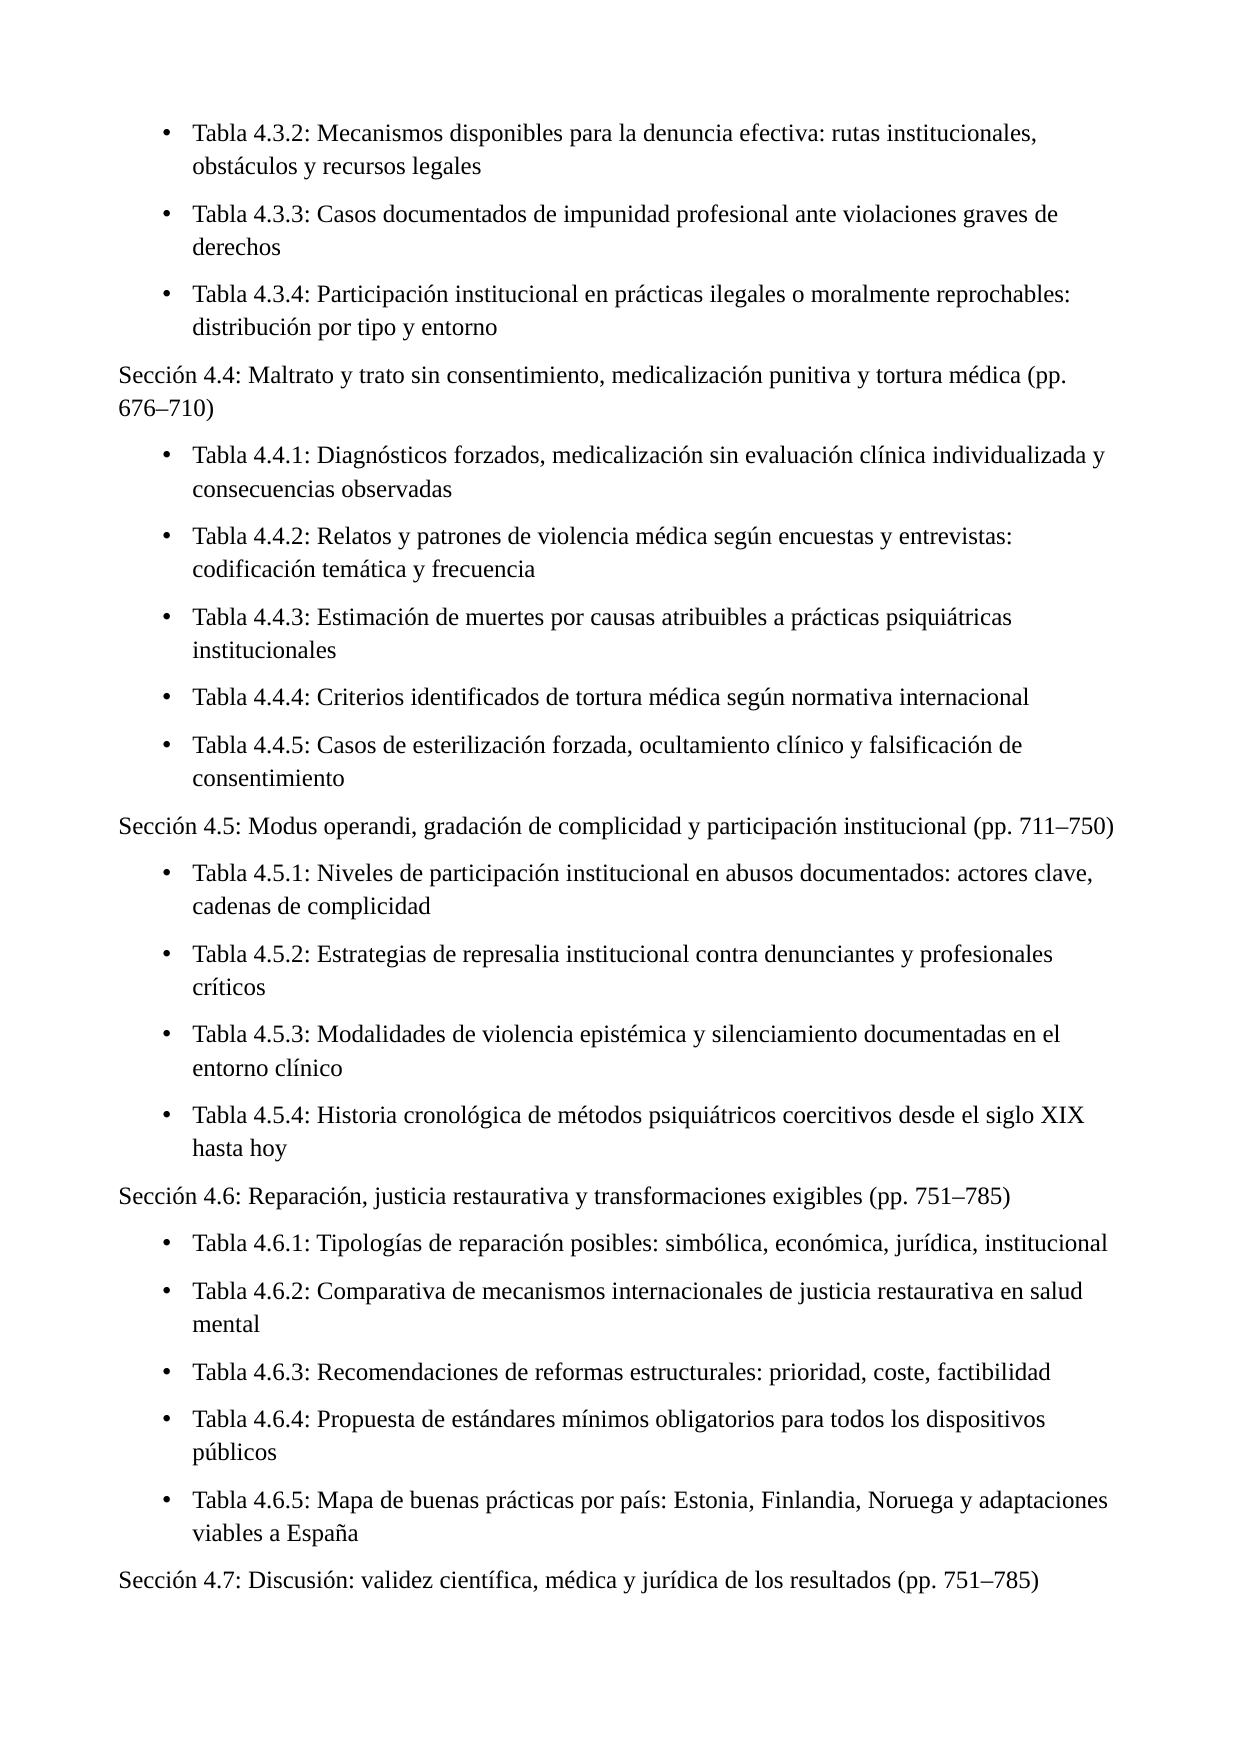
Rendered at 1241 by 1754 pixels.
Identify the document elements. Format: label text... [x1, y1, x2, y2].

list Tabla 4.6.1: Tipologías de reparación posibles: simbólica, económica, jurídica, institucional [162, 1228, 1122, 1257]
list Tabla 4.5.2: Estrategias de represalia institucional contra denunciantes y profesionales críticos [162, 939, 1122, 1001]
text Sección 4.6: Reparación, justicia restaurativa y transformaciones exigibles (pp. 751–785) [118, 1181, 1122, 1209]
list Tabla 4.4.3: Estimación de muertes por causas atribuibles a prácticas psiquiátricas institucionales [162, 602, 1122, 664]
list Tabla 4.3.4: Participación institucional en prácticas ilegales o moralmente reprochables: distribución por tipo y entorno [162, 279, 1122, 341]
list Tabla 4.5.1: Niveles de participación institucional en abusos documentados: actores clave, cadenas de complicidad [162, 858, 1122, 920]
list Tabla 4.6.2: Comparativa de mecanismos internacionales de justicia restaurativa en salud mental [162, 1276, 1122, 1338]
list Tabla 4.6.4: Propuesta de estándares mínimos obligatorios para todos los dispositivos públicos [162, 1404, 1122, 1466]
text Sección 4.4: Maltrato y trato sin consentimiento, medicalización punitiva y tortura médica (pp. 676–710) [118, 360, 1122, 422]
text Sección 4.5: Modus operandi, gradación de complicidad y participación institucional (pp. 711–750) [118, 811, 1122, 839]
list Tabla 4.3.3: Casos documentados de impunidad profesional ante violaciones graves de derechos [162, 199, 1122, 261]
list Tabla 4.4.2: Relatos y patrones de violencia médica según encuestas y entrevistas: codificación temática y frecuencia [162, 521, 1122, 583]
list Tabla 4.4.1: Diagnósticos forzados, medicalización sin evaluación clínica individualizada y consecuencias observadas [162, 441, 1122, 502]
list Tabla 4.5.3: Modalidades de violencia epistémica y silenciamiento documentadas en el entorno clínico [162, 1019, 1122, 1081]
list Tabla 4.4.4: Criterios identificados de tortura médica según normativa internacional [162, 682, 1122, 711]
list Tabla 4.4.5: Casos de esterilización forzada, ocultamiento clínico y falsificación de consentimiento [162, 730, 1122, 792]
list Tabla 4.6.3: Recomendaciones de reformas estructurales: prioridad, coste, factibilidad [162, 1357, 1122, 1385]
list Tabla 4.6.5: Mapa de buenas prácticas por país: Estonia, Finlandia, Noruega y adaptaciones viables a España [162, 1485, 1122, 1547]
list Tabla 4.5.4: Historia cronológica de métodos psiquiátricos coercitivos desde el siglo XIX hasta hoy [162, 1100, 1122, 1162]
text Sección 4.7: Discusión: validez científica, médica y jurídica de los resultados (pp. 751–785) [118, 1566, 1122, 1594]
list Tabla 4.3.2: Mecanismos disponibles para la denuncia efectiva: rutas institucionales, obstáculos y recursos legales [162, 118, 1122, 180]
